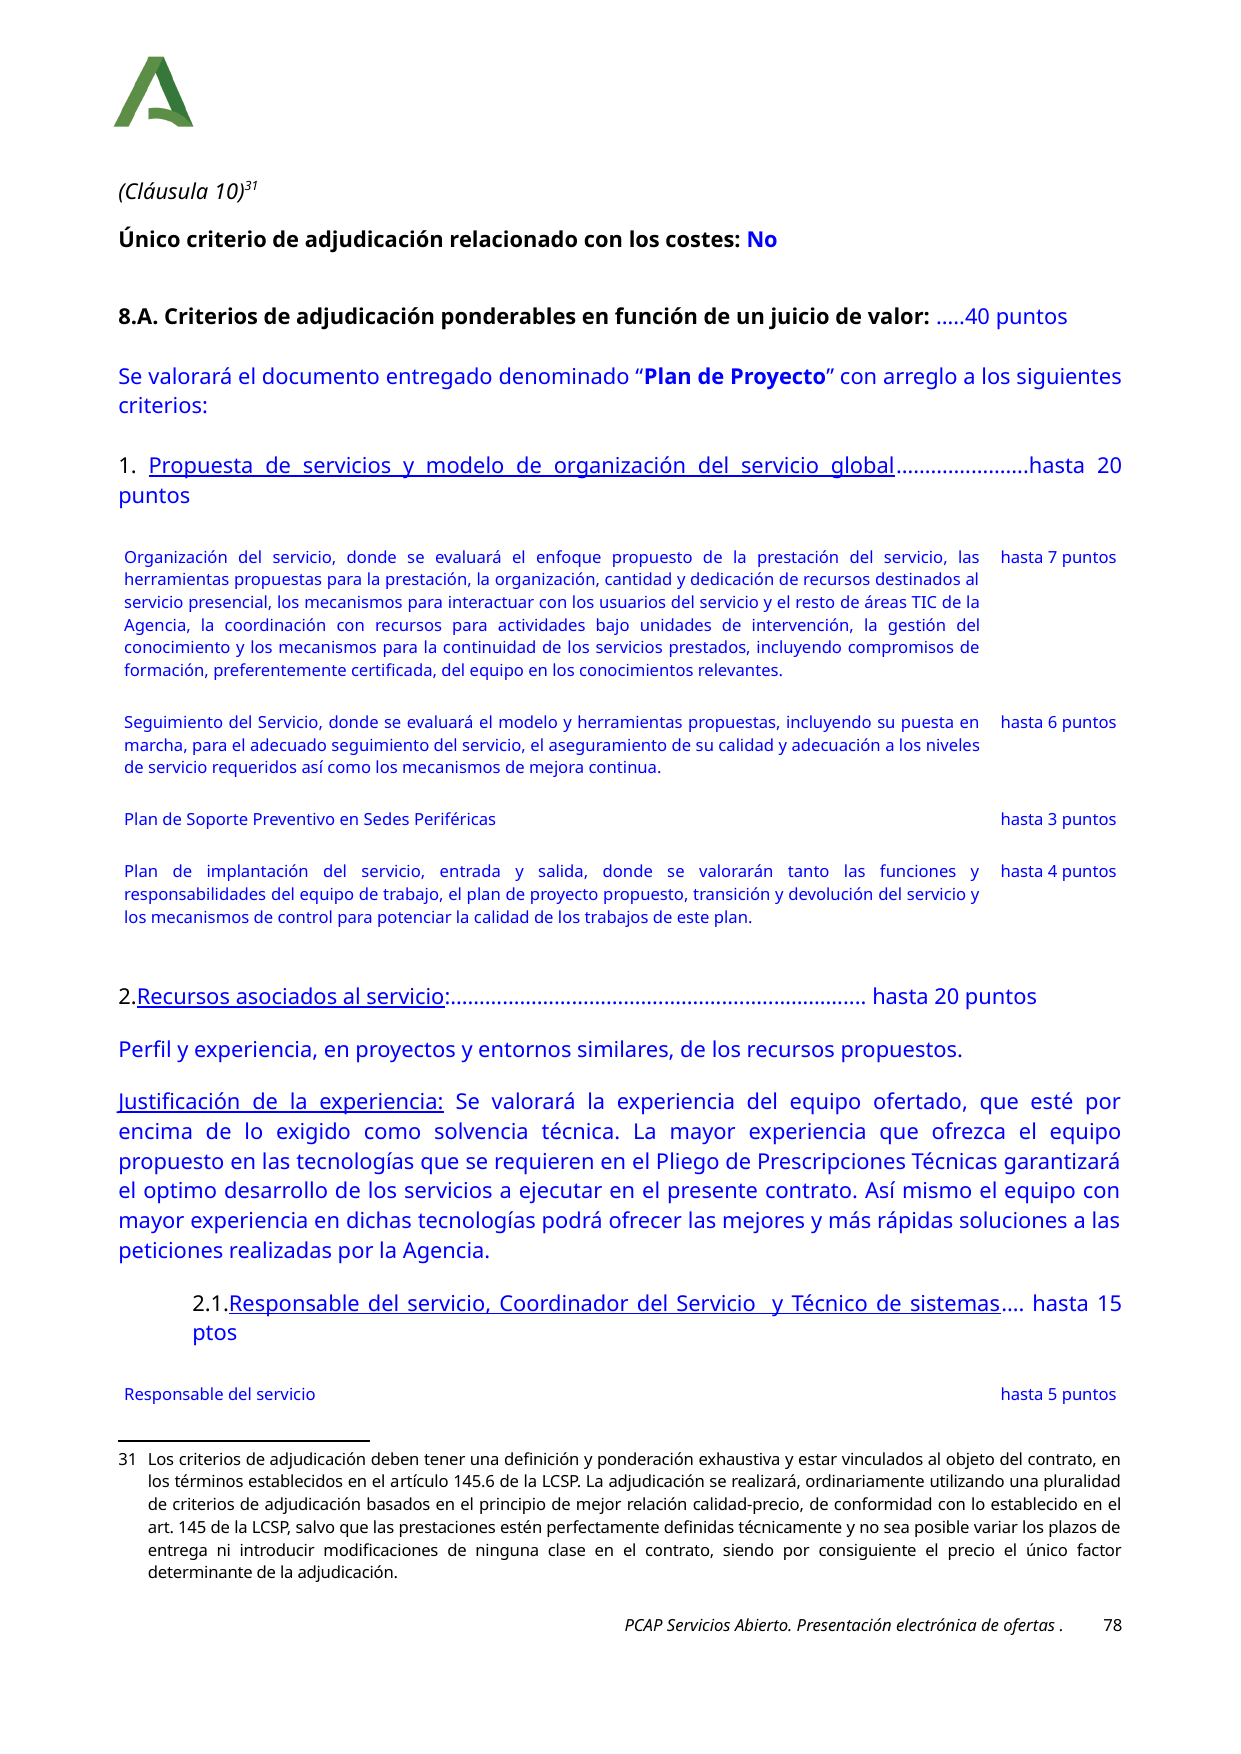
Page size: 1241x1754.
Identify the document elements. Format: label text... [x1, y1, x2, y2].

table_header hasta 7 puntos [987, 540, 1122, 705]
text 2.Recursos asociados al servicio:………………………………..…………..….………….... hasta 20 puntos [118, 981, 1122, 1011]
table_header Responsable del servicio [118, 1377, 987, 1429]
table_cell hasta 6 puntos [987, 705, 1122, 802]
table_cell Plan de implantación del servicio, entrada y salida, donde se valorarán tanto las funciones y responsabilidades del equipo de trabajo, el plan de proyecto propuesto, transición y devolución del servicio y los mecanismos de control para potenciar la calidad de los trabajos de este plan. [118, 854, 987, 951]
text Justificación de la experiencia: Se valorará la experiencia del equipo ofertado, que esté por encima de lo exigido como solvencia técnica. La mayor experiencia que ofrezca el equipo propuesto en las tecnologías que se requieren en el Pliego de Prescripciones Técnicas garantizará el optimo desarrollo de los servicios a ejecutar en el presente contrato. Así mismo el equipo con mayor experiencia en dichas tecnologías podrá ofrecer las mejores y más rápidas soluciones a las peticiones realizadas por la Agencia. [118, 1086, 1122, 1265]
text Los criterios de adjudicación deben tener una definición y ponderación exhaustiva y estar vinculados al objeto del contrato, en los términos establecidos en el artículo 145.6 de la LCSP. La adjudicación se realizará, ordinariamente utilizando una pluralidad de criterios de adjudicación basados en el principio de mejor relación calidad-precio, de conformidad con lo establecido en el art. 145 de la LCSP, salvo que las prestaciones estén perfectamente definidas técnicamente y no sea posible variar los plazos de entrega ni introducir modificaciones de ninguna clase en el contrato, siendo por consiguiente el precio el único factor determinante de la adjudicación. [118, 1447, 1122, 1584]
table_cell Seguimiento del Servicio, donde se evaluará el modelo y herramientas propuestas, incluyendo su puesta en marcha, para el adecuado seguimiento del servicio, el aseguramiento de su calidad y adecuación a los niveles de servicio requeridos así como los mecanismos de mejora continua. [118, 705, 987, 802]
text Se valorará el documento entregado denominado “Plan de Proyecto” con arreglo a los siguientes criterios: [118, 361, 1122, 420]
table_cell Plan de Soporte Preventivo en Sedes Periféricas [118, 802, 987, 854]
table_header Organización del servicio, donde se evaluará el enfoque propuesto de la prestación del servicio, las herramientas propuestas para la prestación, la organización, cantidad y dedicación de recursos destinados al servicio presencial, los mecanismos para interactuar con los usuarios del servicio y el resto de áreas TIC de la Agencia, la coordinación con recursos para actividades bajo unidades de intervención, la gestión del conocimiento y los mecanismos para la continuidad de los servicios prestados, incluyendo compromisos de formación, preferentemente certificada, del equipo en los conocimientos relevantes. [118, 540, 987, 705]
table_cell hasta 4 puntos [987, 854, 1122, 951]
text 8.A. Criterios de adjudicación ponderables en función de un juicio de valor: …..40 puntos [118, 301, 1122, 331]
table_header hasta 5 puntos [987, 1377, 1122, 1429]
table_cell hasta 3 puntos [987, 802, 1122, 854]
text Único criterio de adjudicación relacionado con los costes: No [118, 224, 1122, 254]
text 1. Propuesta de servicios y modelo de organización del servicio global……….………….hasta 20 puntos [118, 450, 1122, 510]
picture [109, 52, 198, 131]
text Perfil y experiencia, en proyectos y entornos similares, de los recursos propuestos. [118, 1034, 1122, 1063]
text 2.1.Responsable del servicio, Coordinador del Servicio y Técnico de sistemas…. hasta 15 ptos [192, 1288, 1122, 1347]
text (Cláusula 10) [118, 176, 1122, 206]
